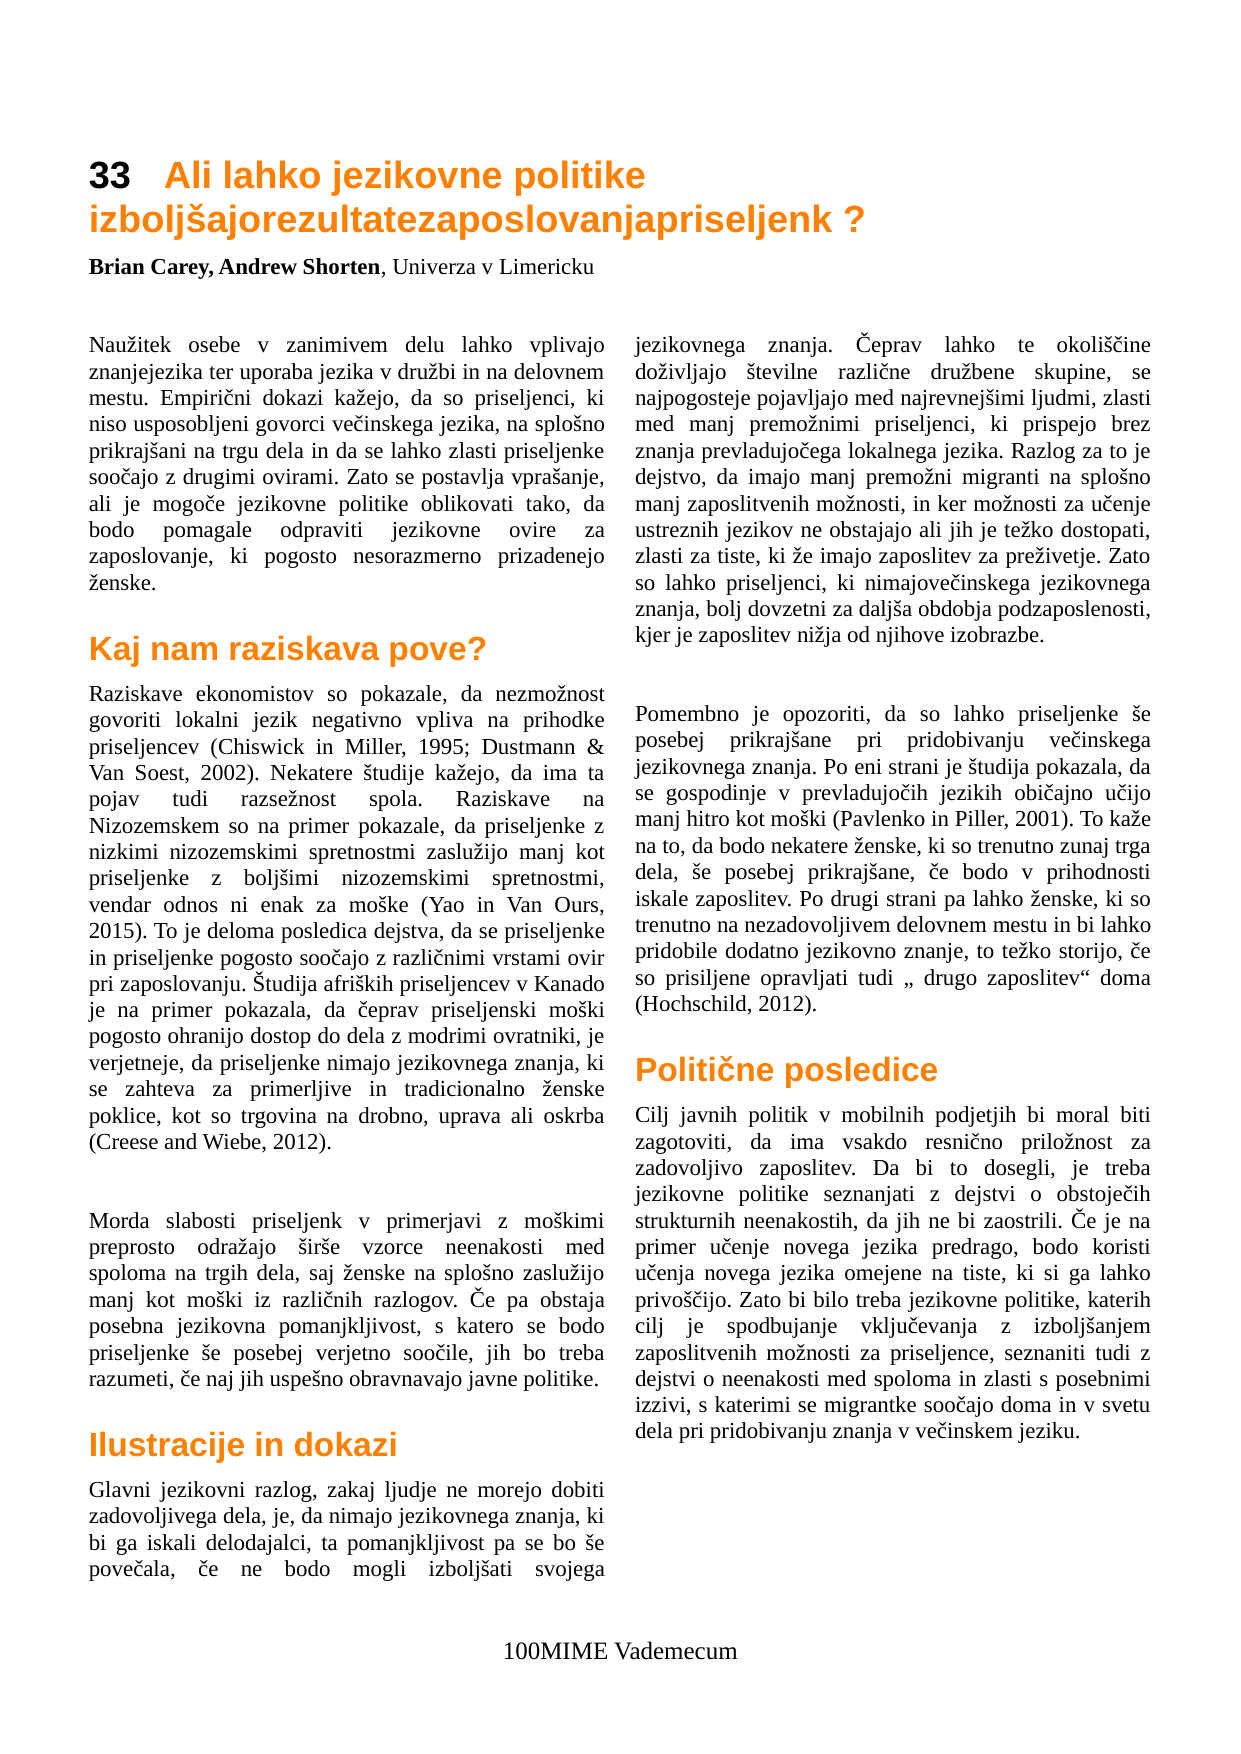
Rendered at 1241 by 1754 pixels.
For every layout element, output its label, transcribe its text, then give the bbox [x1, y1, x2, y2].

subtitle Ali lahko jezikovne politike izboljšajorezultatezaposlovanjapriseljenk ? [88, 153, 1152, 240]
text Glavni jezikovni razlog, zakaj ljudje ne morejo dobiti zadovoljivega dela, je, da nimajo jezikovnega znanja, ki bi ga iskali delodajalci, ta pomanjkljivost pa se bo še povečala, če ne bodo mogli izboljšati svojega [88, 1476, 605, 1582]
text Morda slabosti priseljenk v primerjavi z moškimi preprosto odražajo širše vzorce neenakosti med spoloma na trgih dela, saj ženske na splošno zaslužijo manj kot moški iz različnih razlogov. Če pa obstaja posebna jezikovna pomanjkljivost, s katero se bodo priseljenke še posebej verjetno soočile, jih bo treba razumeti, če naj jih uspešno obravnavajo javne politike. [88, 1207, 605, 1391]
text Brian Carey, Andrew Shorten, Univerza v Limericku [88, 253, 1152, 279]
text Raziskave ekonomistov so pokazale, da nezmožnost govoriti lokalni jezik negativno vpliva na prihodke priseljencev (Chiswick in Miller, 1995; Dustmann & Van Soest, 2002). Nekatere študije kažejo, da ima ta pojav tudi razsežnost spola. Raziskave na Nizozemskem so na primer pokazale, da priseljenke z nizkimi nizozemskimi spretnostmi zaslužijo manj kot priseljenke z boljšimi nizozemskimi spretnostmi, vendar odnos ni enak za moške (Yao in Van Ours, 2015). To je deloma posledica dejstva, da se priseljenke in priseljenke pogosto soočajo z različnimi vrstami ovir pri zaposlovanju. Študija afriških priseljencev v Kanado je na primer pokazala, da čeprav priseljenski moški pogosto ohranijo dostop do dela z modrimi ovratniki, je verjetneje, da priseljenke nimajo jezikovnega znanja, ki se zahteva za primerljive in tradicionalno ženske poklice, kot so trgovina na drobno, uprava ali oskrba (Creese and Wiebe, 2012). [88, 680, 605, 1154]
subtitle Politične posledice [635, 1050, 1152, 1089]
subtitle Ilustracije in dokazi [88, 1425, 605, 1464]
text Naužitek osebe v zanimivem delu lahko vplivajo znanjejezika ter uporaba jezika v družbi in na delovnem mestu. Empirični dokazi kažejo, da so priseljenci, ki niso usposobljeni govorci večinskega jezika, na splošno prikrajšani na trgu dela in da se lahko zlasti priseljenke soočajo z drugimi ovirami. Zato se postavlja vprašanje, ali je mogoče jezikovne politike oblikovati tako, da bodo pomagale odpraviti jezikovne ovire za zaposlovanje, ki pogosto nesorazmerno prizadenejo ženske. [88, 331, 605, 595]
text Cilj javnih politik v mobilnih podjetjih bi moral biti zagotoviti, da ima vsakdo resnično priložnost za zadovoljivo zaposlitev. Da bi to dosegli, je treba jezikovne politike seznanjati z dejstvi o obstoječih strukturnih neenakostih, da jih ne bi zaostrili. Če je na primer učenje novega jezika predrago, bodo koristi učenja novega jezika omejene na tiste, ki si ga lahko privoščijo. Zato bi bilo treba jezikovne politike, katerih cilj je spodbujanje vključevanja z izboljšanjem zaposlitvenih možnosti za priseljence, seznaniti tudi z dejstvi o neenakosti med spoloma in zlasti s posebnimi izzivi, s katerimi se migrantke soočajo doma in v svetu dela pri pridobivanju znanja v večinskem jeziku. [635, 1101, 1152, 1444]
text Pomembno je opozoriti, da so lahko priseljenke še posebej prikrajšane pri pridobivanju večinskega jezikovnega znanja. Po eni strani je študija pokazala, da se gospodinje v prevladujočih jezikih običajno učijo manj hitro kot moški (Pavlenko in Piller, 2001). To kaže na to, da bodo nekatere ženske, ki so trenutno zunaj trga dela, še posebej prikrajšane, če bodo v prihodnosti iskale zaposlitev. Po drugi strani pa lahko ženske, ki so trenutno na nezadovoljivem delovnem mestu in bi lahko pridobile dodatno jezikovno znanje, to težko storijo, če so prisiljene opravljati tudi „ drugo zaposlitev“ doma (Hochschild, 2012). [635, 700, 1152, 1016]
text jezikovnega znanja. Čeprav lahko te okoliščine doživljajo številne različne družbene skupine, se najpogosteje pojavljajo med najrevnejšimi ljudmi, zlasti med manj premožnimi priseljenci, ki prispejo brez znanja prevladujočega lokalnega jezika. Razlog za to je dejstvo, da imajo manj premožni migranti na splošno manj zaposlitvenih možnosti, in ker možnosti za učenje ustreznih jezikov ne obstajajo ali jih je težko dostopati, zlasti za tiste, ki že imajo zaposlitev za preživetje. Zato so lahko priseljenci, ki nimajovečinskega jezikovnega znanja, bolj dovzetni za daljša obdobja podzaposlenosti, kjer je zaposlitev nižja od njihove izobrazbe. [635, 331, 1152, 648]
subtitle Kaj nam raziskava pove? [88, 629, 605, 667]
